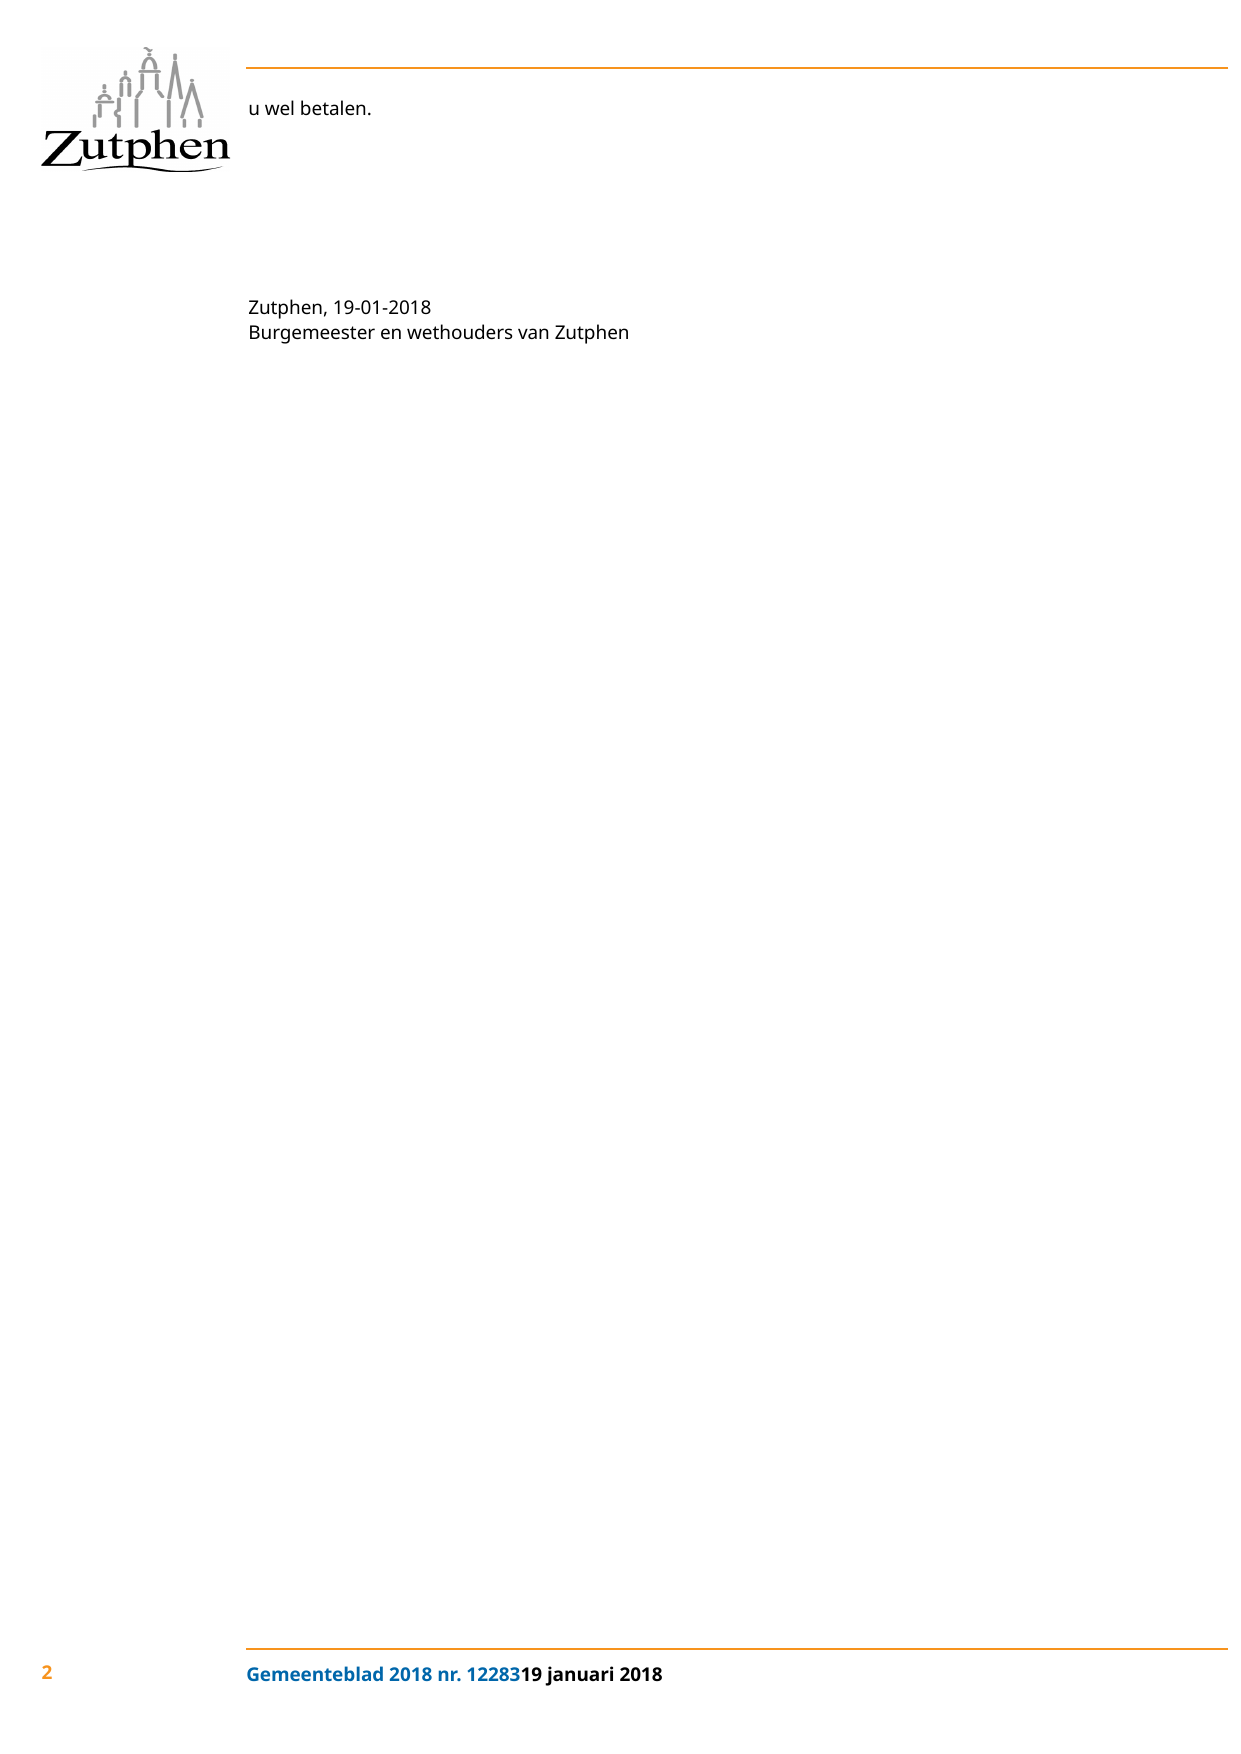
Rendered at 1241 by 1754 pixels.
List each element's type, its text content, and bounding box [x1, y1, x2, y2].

text u wel betalen. [248, 95, 1152, 121]
picture [41, 47, 231, 172]
text Zutphen, 19-01-2018 [248, 294, 1152, 319]
text Burgemeester en wethouders van Zutphen [248, 319, 1152, 345]
